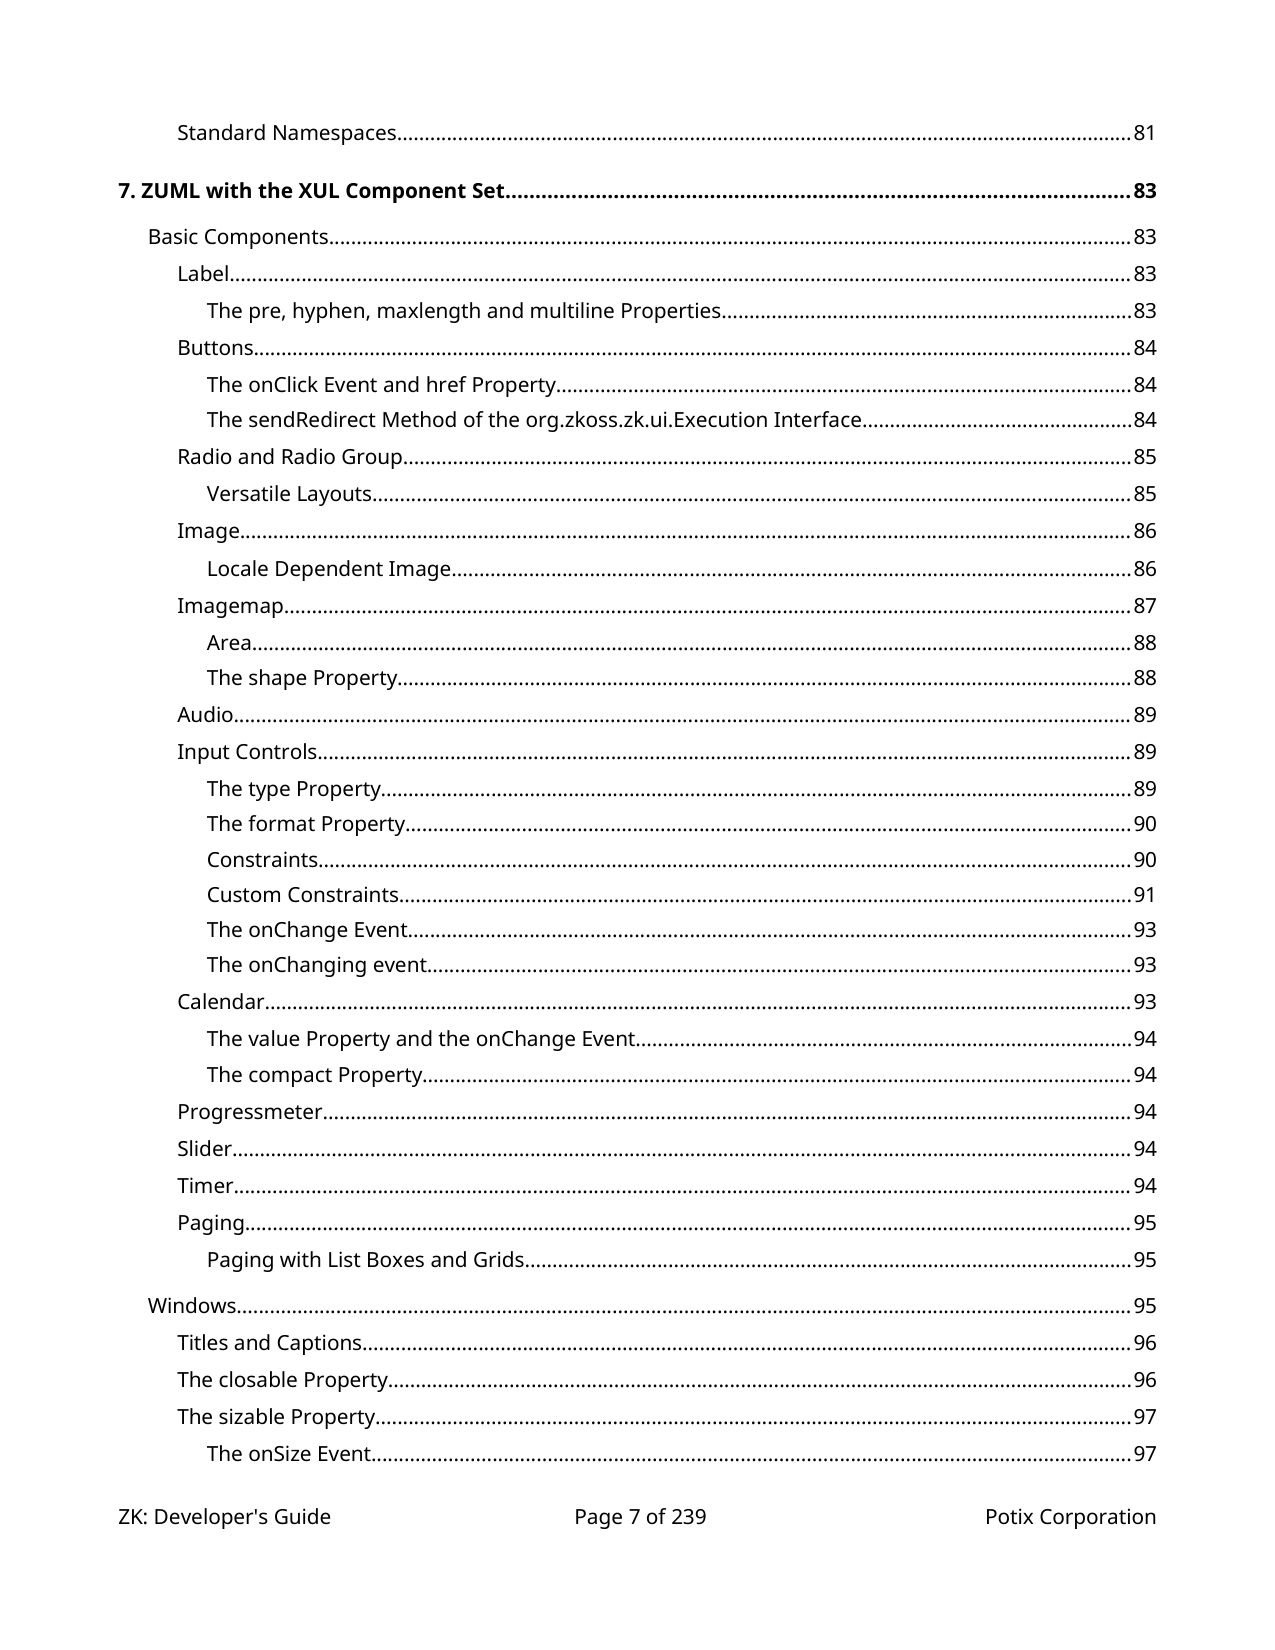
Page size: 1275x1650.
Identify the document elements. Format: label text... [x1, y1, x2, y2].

text The value Property and the onChange Event 94 [207, 1024, 1157, 1053]
text The shape Property 88 [207, 663, 1157, 691]
text The pre, hyphen, maxlength and multiline Properties 83 [207, 296, 1157, 324]
text Constraints 90 [207, 845, 1157, 873]
text Label 83 [177, 259, 1157, 287]
text Progressmeter 94 [177, 1097, 1157, 1125]
text The onChanging event 93 [207, 950, 1157, 978]
text Standard Namespaces 81 [177, 118, 1157, 146]
text The type Property 89 [207, 774, 1157, 802]
text The format Property 90 [207, 809, 1157, 838]
text Titles and Captions 96 [177, 1328, 1157, 1356]
text Windows 95 [148, 1291, 1157, 1319]
text The onClick Event and href Property 84 [207, 370, 1157, 398]
text The onSize Event 97 [207, 1439, 1157, 1468]
text Image 86 [177, 517, 1157, 545]
text Timer 94 [177, 1171, 1157, 1199]
text Buttons 84 [177, 333, 1157, 361]
text Slider 94 [177, 1134, 1157, 1162]
text The sizable Property 97 [177, 1402, 1157, 1431]
text Versatile Layouts 85 [207, 479, 1157, 508]
text Audio 89 [177, 700, 1157, 728]
text Locale Dependent Image 86 [207, 554, 1157, 582]
text Area 88 [207, 628, 1157, 656]
text The sendRedirect Method of the org.zkoss.zk.ui.Execution Interface 84 [207, 405, 1157, 433]
text The closable Property 96 [177, 1365, 1157, 1393]
text Radio and Radio Group 85 [177, 442, 1157, 471]
text Paging with List Boxes and Grids 95 [207, 1245, 1157, 1273]
text Custom Constraints 91 [207, 880, 1157, 908]
text Input Controls 89 [177, 737, 1157, 765]
text Calendar 93 [177, 987, 1157, 1016]
text The compact Property 94 [207, 1060, 1157, 1088]
text The onChange Event 93 [207, 915, 1157, 943]
text Paging 95 [177, 1208, 1157, 1236]
text Imagemap 87 [177, 591, 1157, 619]
text 7. ZUML with the XUL Component Set 83 [118, 176, 1157, 204]
text Basic Components 83 [148, 222, 1157, 250]
